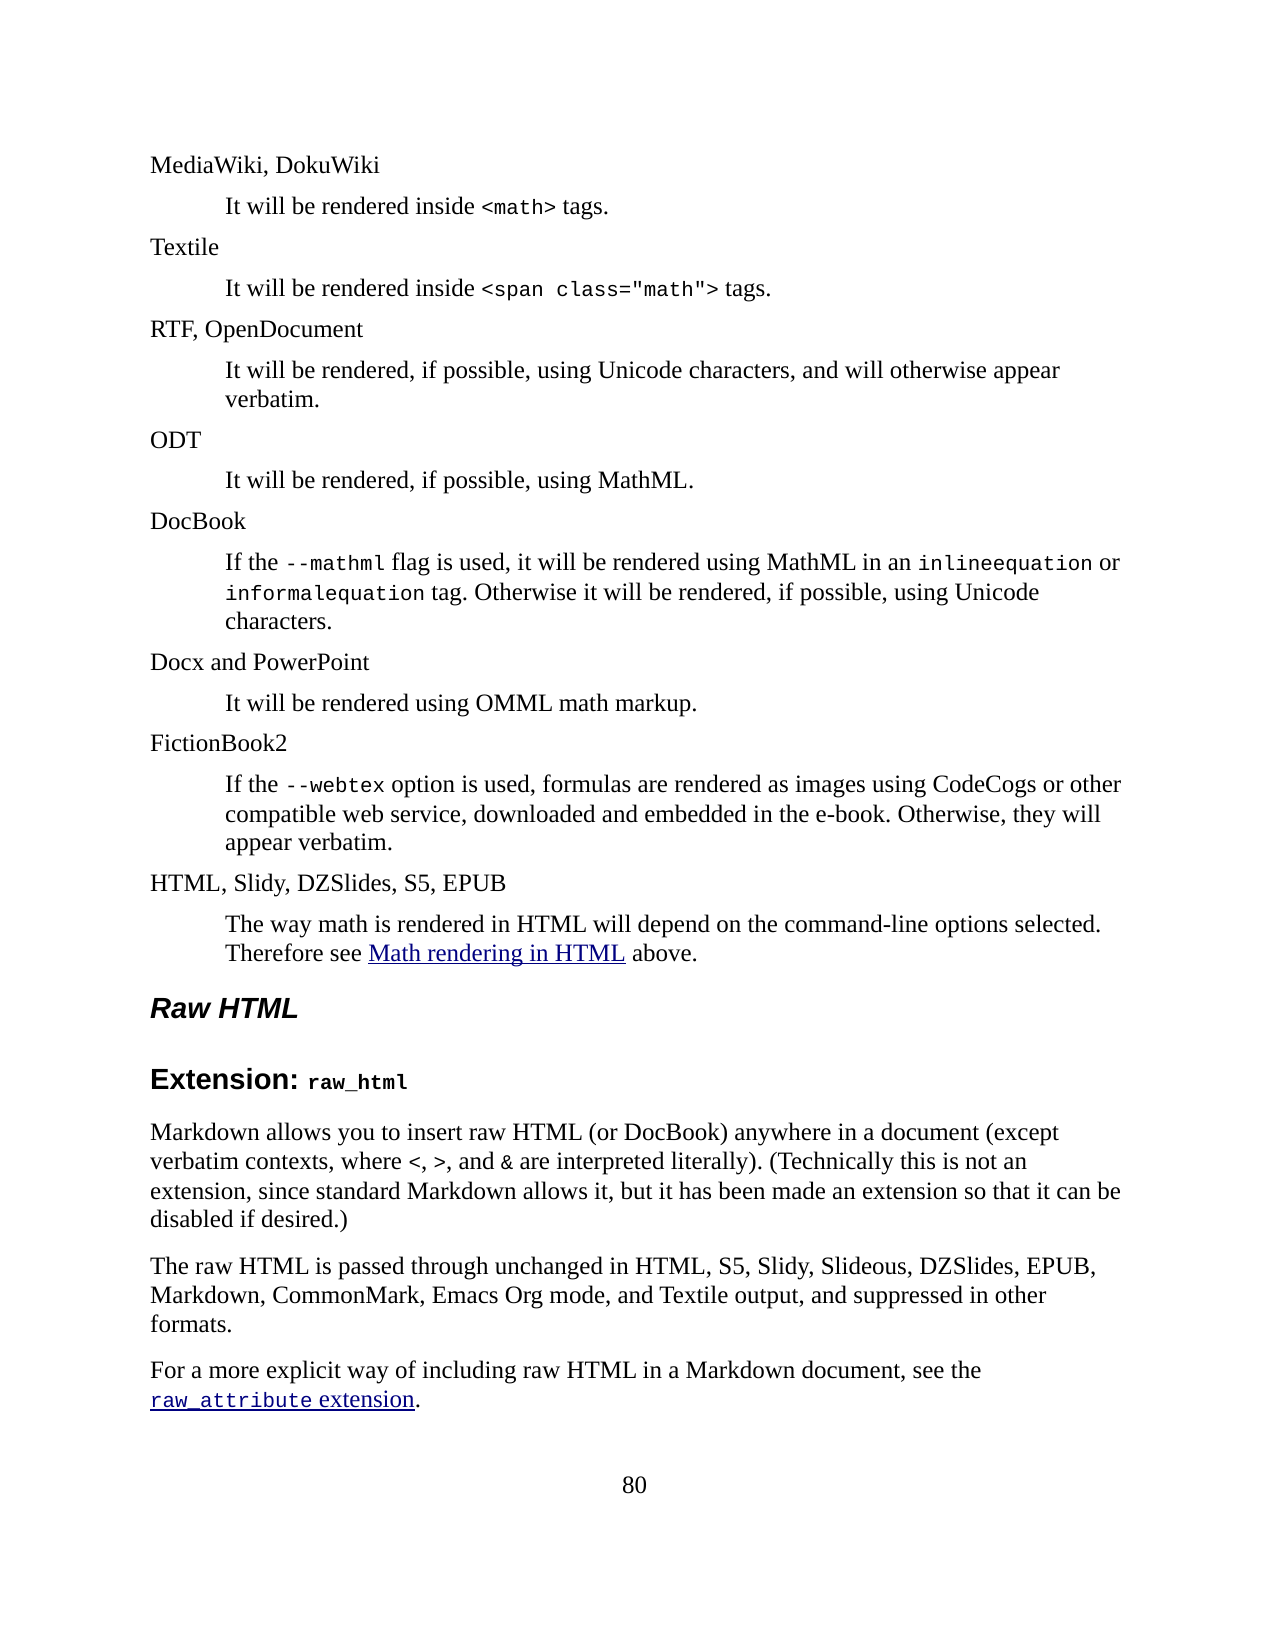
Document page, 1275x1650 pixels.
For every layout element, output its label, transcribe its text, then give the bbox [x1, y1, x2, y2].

text The way math is rendered in HTML will depend on the command-line options selected. Therefore see Math rendering in HTML above. [225, 909, 1125, 966]
text For a more explicit way of including raw HTML in a Markdown document, see the raw_attribute extension. [150, 1355, 1125, 1414]
subtitle Raw HTML [150, 991, 1125, 1025]
text Markdown allows you to insert raw HTML (or DocBook) anywhere in a document (except verbatim contexts, where <, >, and & are interpreted literally). (Technically this is not an extension, since standard Markdown allows it, but it has been made an extension so that it can be disabled if desired.) [150, 1117, 1125, 1233]
text DocBook [150, 506, 1125, 535]
text It will be rendered using OMML math markup. [225, 688, 1125, 716]
text Docx and PowerPoint [150, 647, 1125, 676]
text MediaWiki, DokuWiki [150, 150, 1125, 179]
text ODT [150, 425, 1125, 453]
text RTF, OpenDocument [150, 314, 1125, 343]
text If the --mathml flag is used, it will be rendered using MathML in an inlineequation or informalequation tag. Otherwise it will be rendered, if possible, using Unicode characters. [225, 547, 1125, 635]
text FictionBook2 [150, 728, 1125, 757]
text Textile [150, 232, 1125, 261]
text If the --webtex option is used, formulas are rendered as images using CodeCogs or other compatible web service, downloaded and embedded in the e-book. Otherwise, they will appear verbatim. [225, 769, 1125, 856]
text It will be rendered, if possible, using MathML. [225, 466, 1125, 494]
text It will be rendered, if possible, using Unicode characters, and will otherwise appear verbatim. [225, 355, 1125, 413]
text It will be rendered inside <math> tags. [225, 191, 1125, 220]
subtitle Extension: raw_html [150, 1062, 1125, 1096]
text The raw HTML is passed through unchanged in HTML, S5, Slidy, Slideous, DZSlides, EPUB, Markdown, CommonMark, Emacs Org mode, and Textile output, and suppressed in other formats. [150, 1251, 1125, 1337]
text HTML, Slidy, DZSlides, S5, EPUB [150, 868, 1125, 897]
text It will be rendered inside <span class="math"> tags. [225, 273, 1125, 303]
